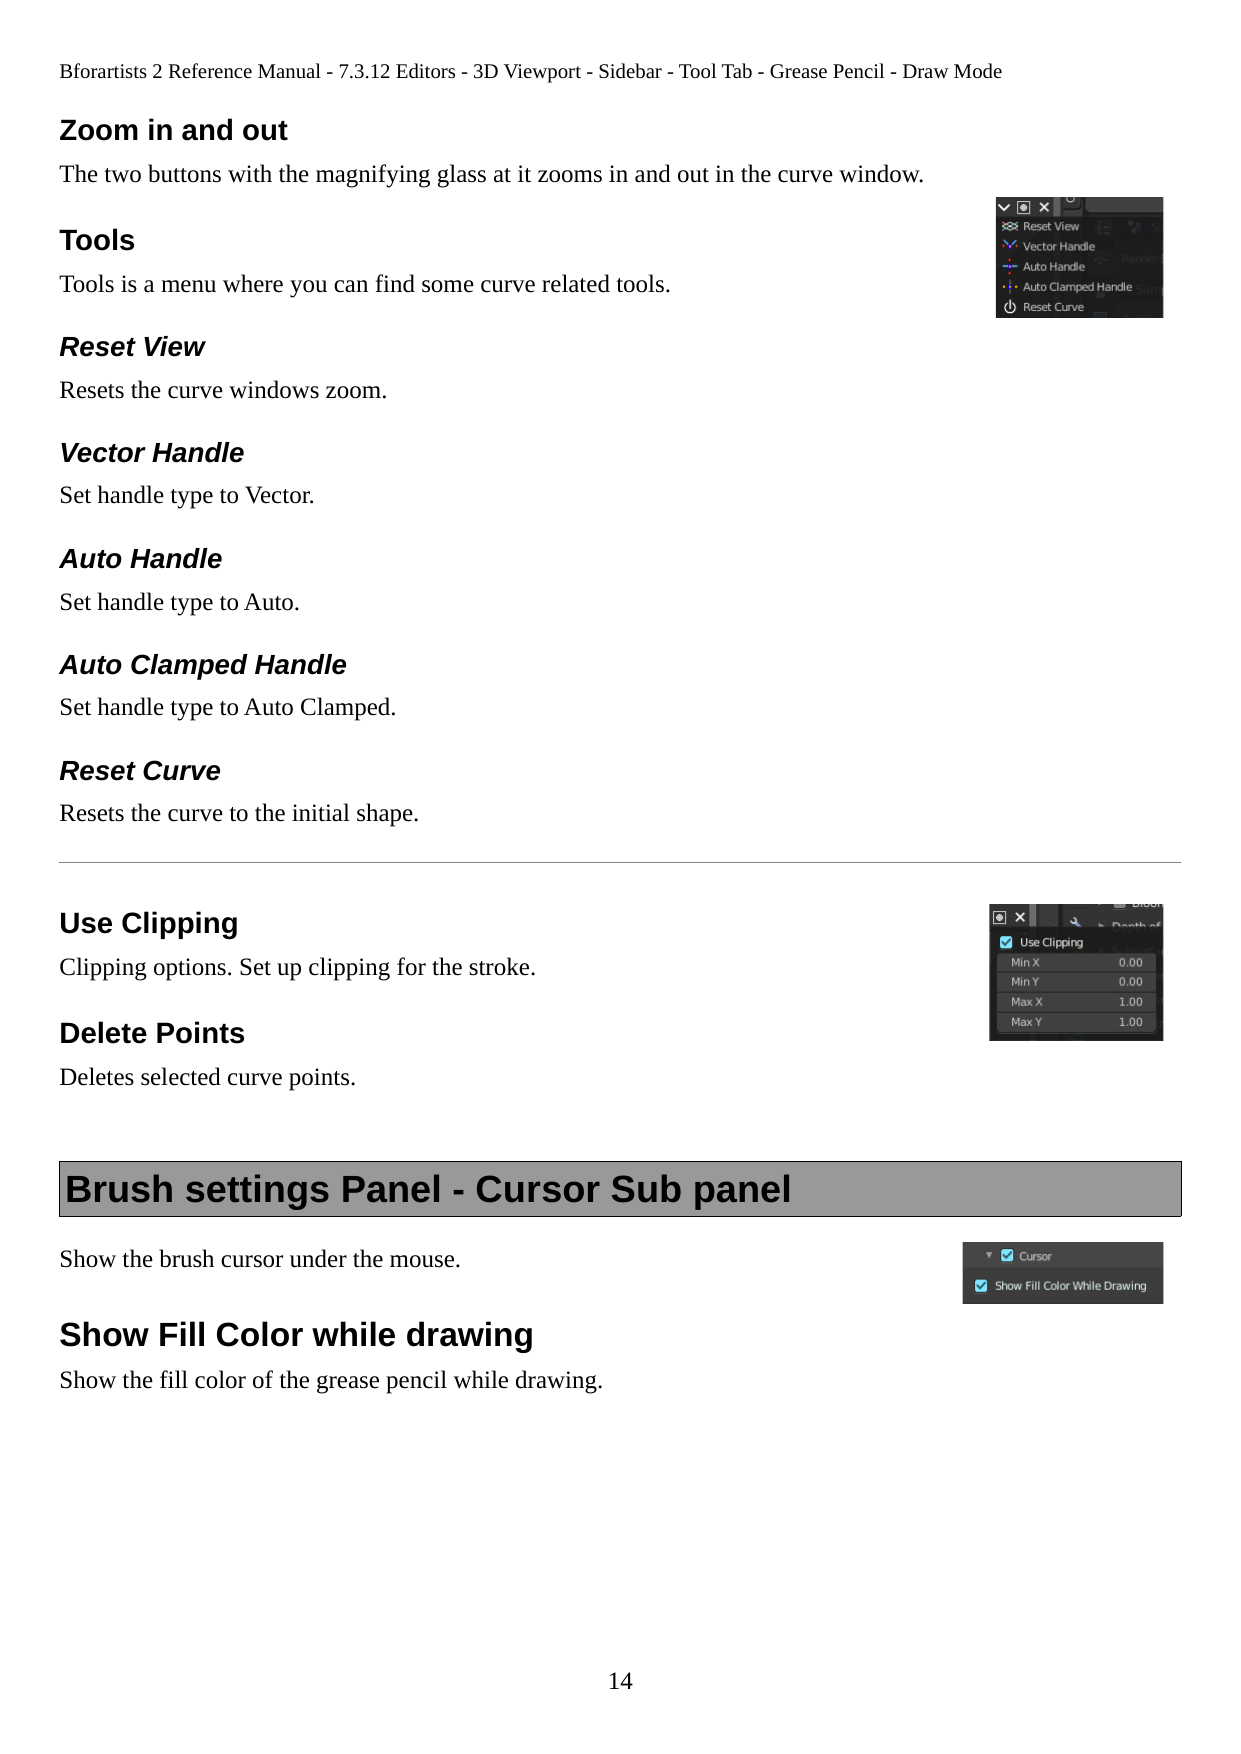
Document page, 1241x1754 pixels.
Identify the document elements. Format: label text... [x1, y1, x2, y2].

text Resets the curve to the initial shape. [59, 798, 1181, 827]
subtitle Use Clipping [59, 906, 989, 940]
subtitle Vector Handle [59, 436, 1181, 468]
subtitle Show Fill Color while drawing [59, 1314, 1181, 1353]
picture [995, 197, 1164, 318]
subtitle Auto Handle [59, 542, 1181, 574]
subtitle Tools [59, 222, 995, 256]
text Show the brush cursor under the mouse. [59, 1244, 962, 1273]
subtitle Zoom in and out [59, 113, 1181, 146]
subtitle Reset View [59, 330, 1181, 362]
subtitle [1164, 906, 1181, 940]
subtitle [1164, 222, 1181, 256]
table_header Brush settings Panel - Cursor Sub panel [60, 1162, 1181, 1216]
text Set handle type to Auto Clamped. [59, 692, 1181, 721]
picture [989, 904, 1164, 1041]
text Clipping options. Set up clipping for the stroke. [59, 952, 989, 981]
subtitle Delete Points [59, 1016, 1181, 1050]
text Set handle type to Auto. [59, 587, 1181, 615]
text Tools is a menu where you can find some curve related tools. [59, 269, 995, 297]
text The two buttons with the magnifying glass at it zooms in and out in the curve window. [59, 159, 1181, 188]
picture [962, 1242, 1164, 1304]
text Set handle type to Vector. [59, 481, 1181, 509]
subtitle Reset Curve [59, 754, 1181, 786]
text Show the fill color of the grease pencil while drawing. [59, 1366, 1181, 1394]
text Deletes selected curve points. [59, 1062, 1181, 1091]
subtitle Auto Clamped Handle [59, 648, 1181, 680]
text Resets the curve windows zoom. [59, 375, 1181, 403]
